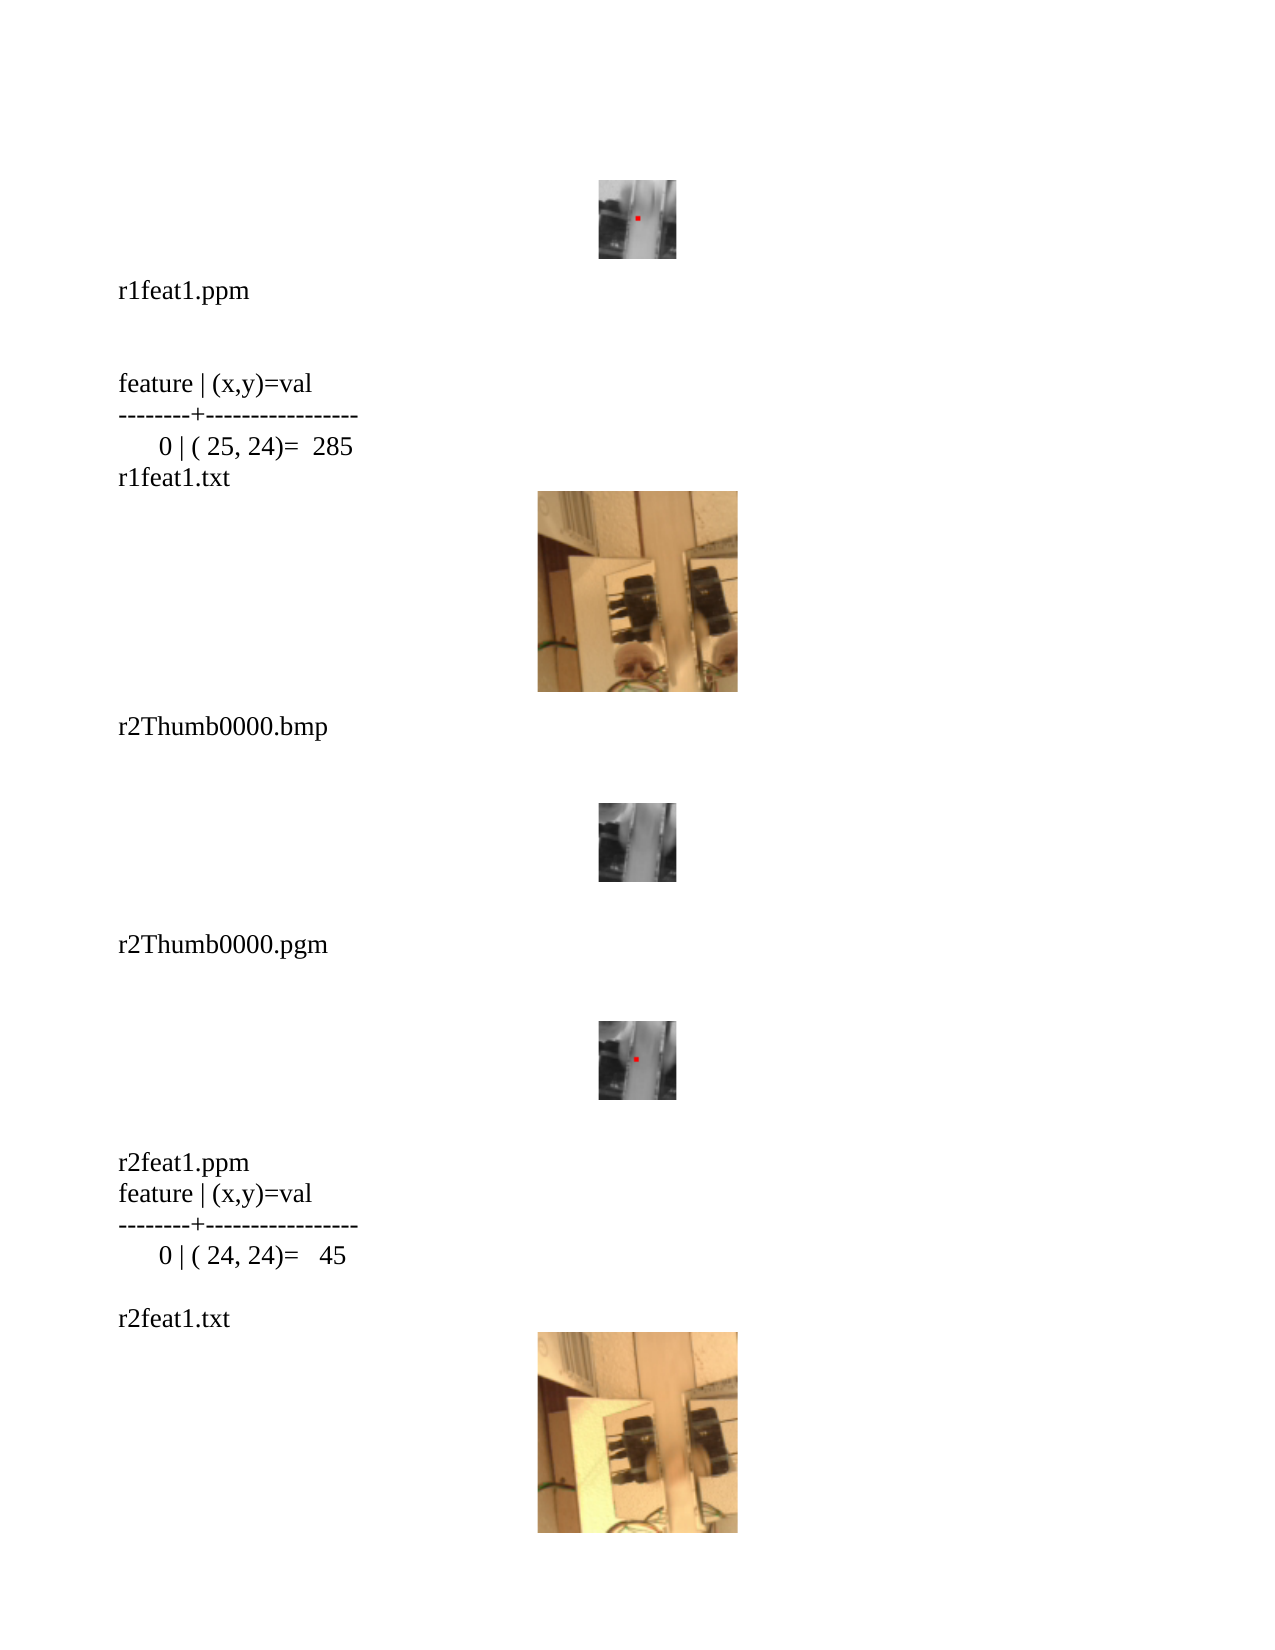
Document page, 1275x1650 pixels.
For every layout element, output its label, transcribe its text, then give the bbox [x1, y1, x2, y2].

text --------+----------------- [118, 398, 1157, 429]
text r2feat1.txt [118, 1302, 1157, 1333]
text feature | (x,y)=val [118, 367, 1157, 398]
picture [537, 491, 738, 692]
text 0 | ( 24, 24)= 45 [118, 1239, 1157, 1271]
text 0 | ( 25, 24)= 285 [118, 429, 1157, 461]
text r2feat1.ppm [118, 1146, 1157, 1177]
text r1feat1.txt [118, 461, 1157, 492]
text --------+----------------- [118, 1208, 1157, 1239]
picture [598, 180, 677, 259]
text r2Thumb0000.pgm [118, 928, 1157, 959]
picture [598, 1021, 677, 1100]
text r1feat1.ppm [118, 274, 1157, 305]
picture [537, 1332, 738, 1533]
text r2Thumb0000.bmp [118, 710, 1157, 741]
text feature | (x,y)=val [118, 1177, 1157, 1208]
picture [598, 803, 677, 882]
